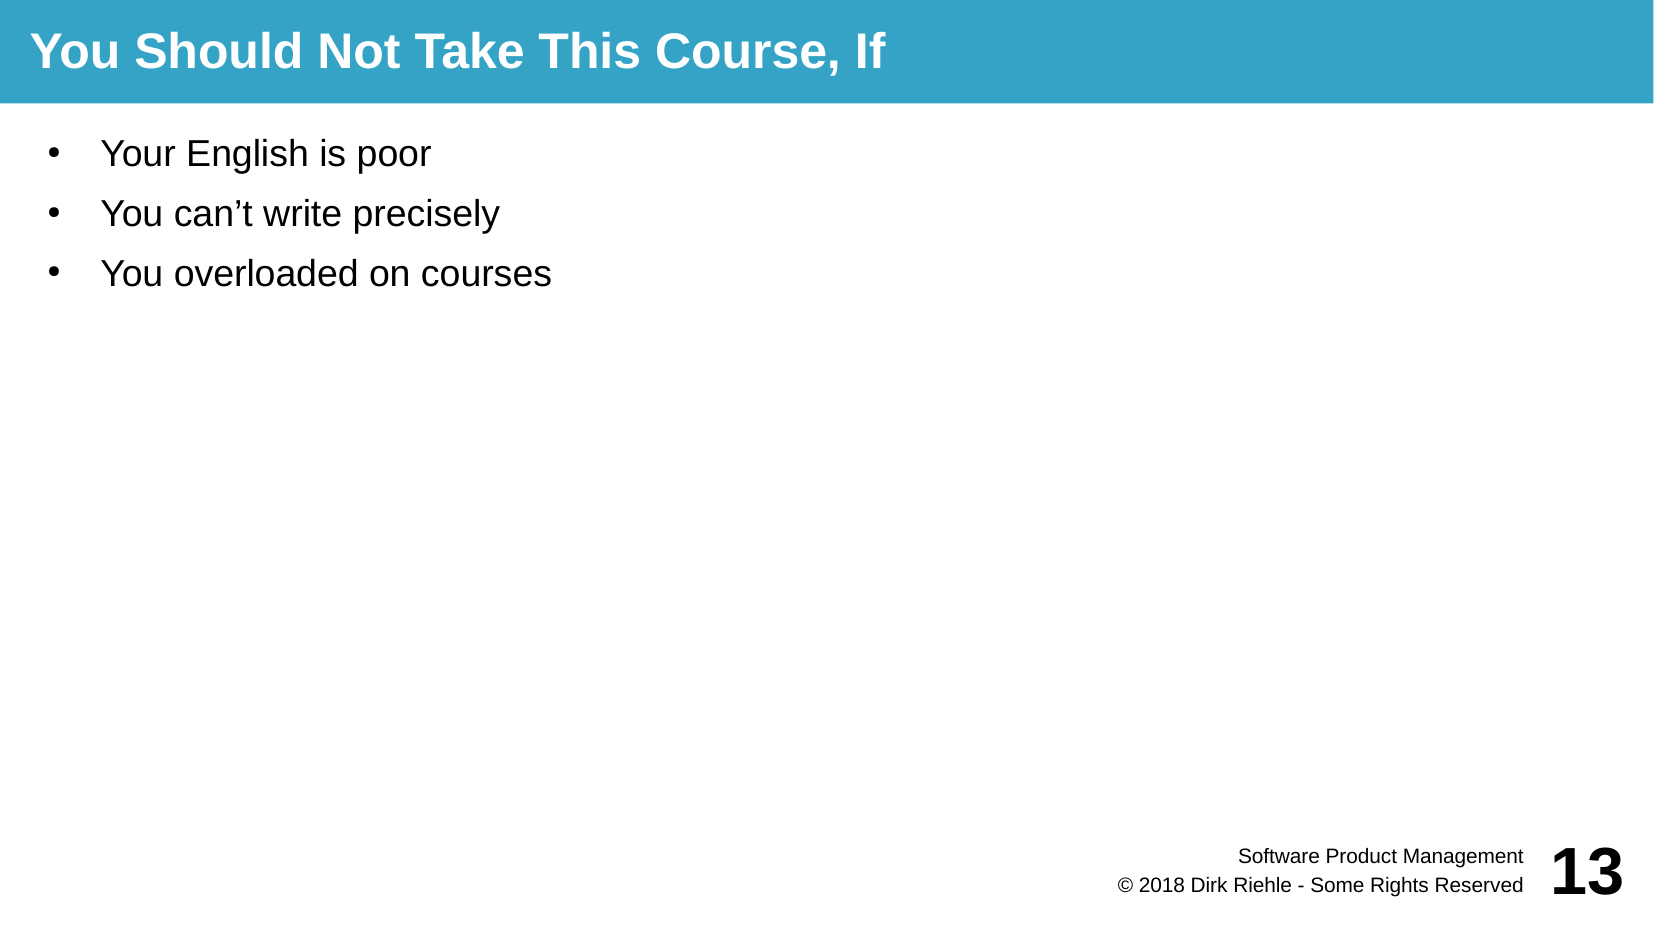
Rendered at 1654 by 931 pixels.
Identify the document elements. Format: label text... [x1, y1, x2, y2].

title You Should Not Take This Course, If [0, 0, 1654, 104]
list Your English is poor You can’t write precisely You overloaded on courses [29, 132, 1625, 813]
